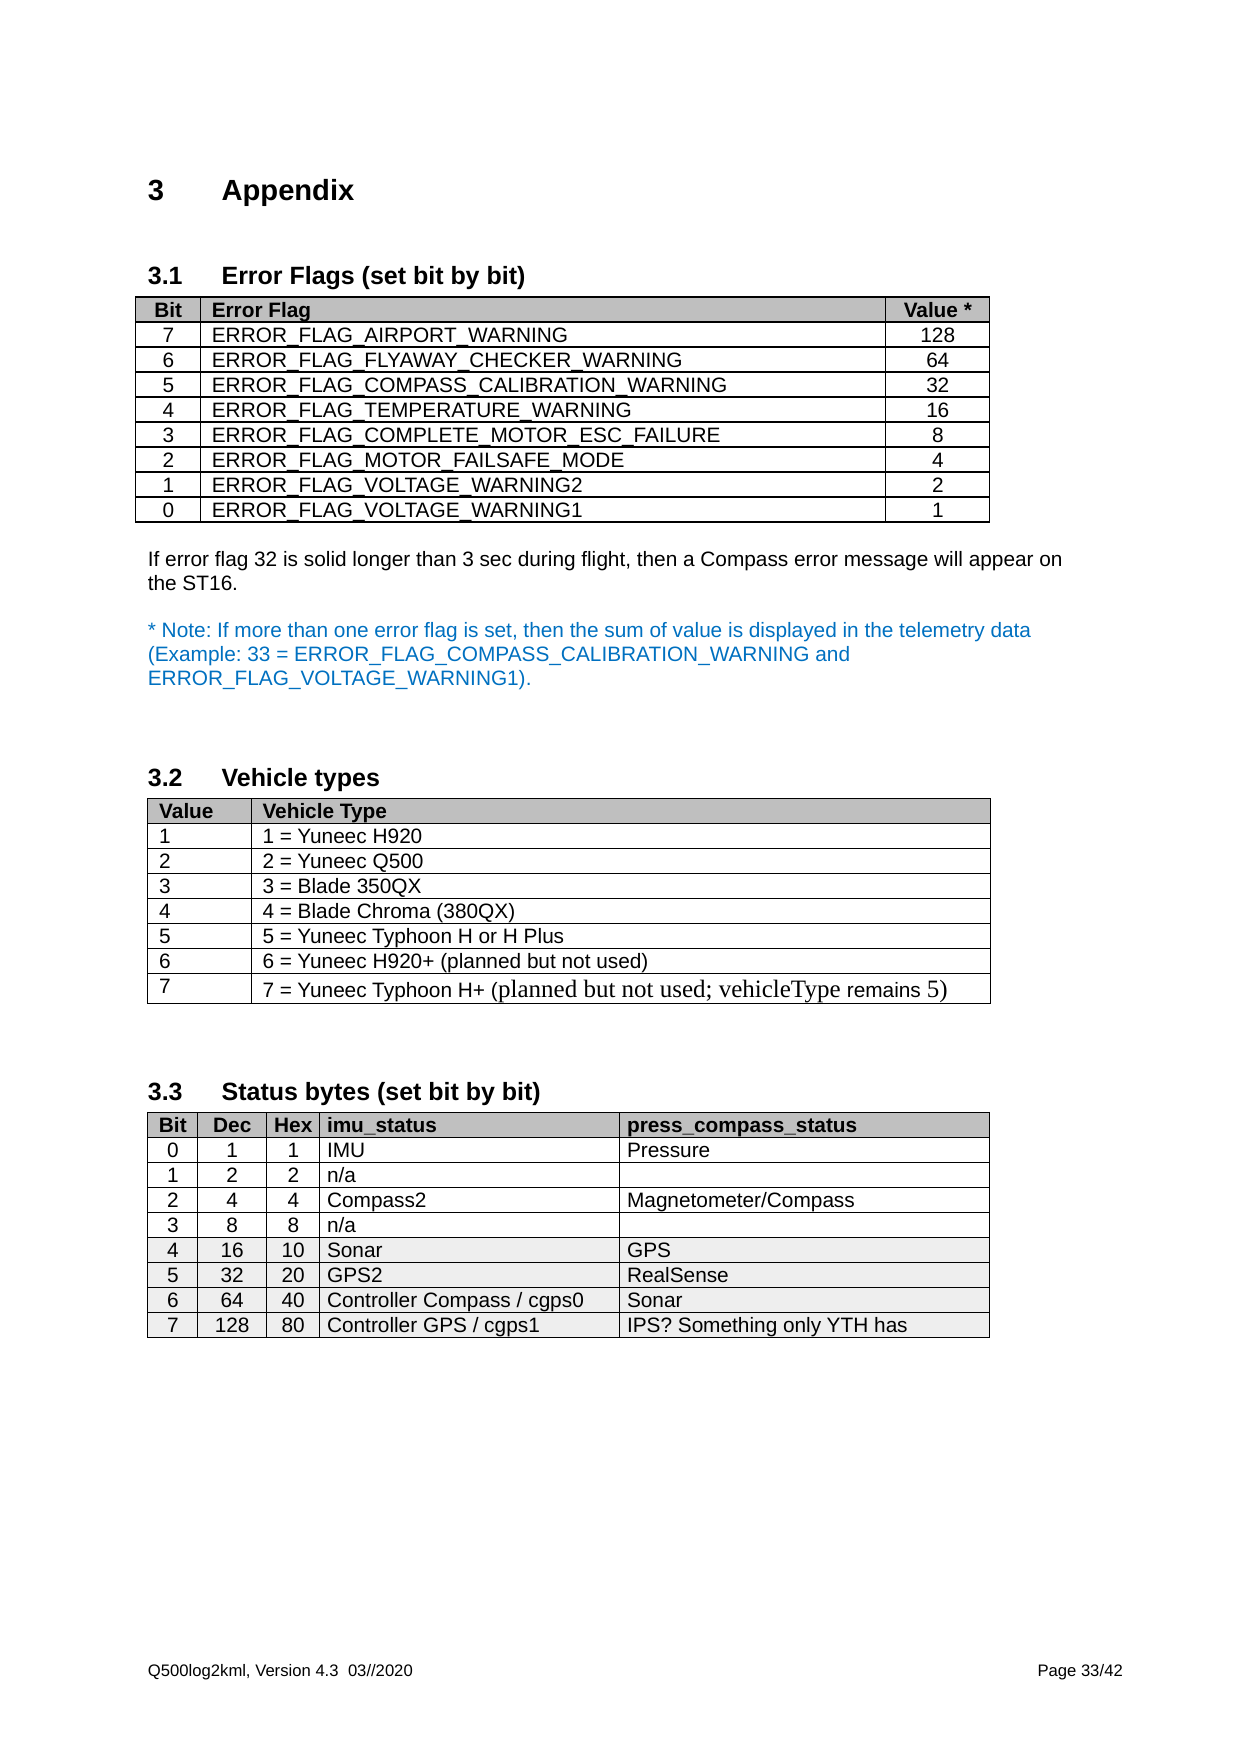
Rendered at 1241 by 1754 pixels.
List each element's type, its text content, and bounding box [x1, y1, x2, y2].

text If error flag 32 is solid longer than 3 sec during flight, then a Compass error message will appear on the ST16. [148, 546, 1093, 594]
table_cell 8 [198, 1213, 266, 1237]
table_cell 4 [136, 398, 200, 421]
table_cell [620, 1213, 989, 1237]
table_cell n/a [320, 1213, 619, 1237]
table_header Value * [886, 298, 989, 321]
table_cell ERROR_FLAG_VOLTAGE_WARNING2 [201, 473, 885, 496]
table_cell 6 [148, 1288, 197, 1312]
table_cell 2 [267, 1163, 319, 1187]
table_cell 20 [267, 1263, 319, 1287]
table_cell 4 [198, 1188, 266, 1212]
table_header press_compass_status [620, 1113, 989, 1137]
table_cell 6 [136, 348, 200, 371]
table_cell 1 [886, 498, 989, 521]
table_cell 2 [136, 448, 200, 471]
table_cell Controller Compass / cgps0 [320, 1288, 619, 1312]
table_cell 1 = Yuneec H920 [252, 824, 990, 848]
table_cell 3 [148, 1213, 197, 1237]
table_cell 2 = Yuneec Q500 [252, 849, 990, 873]
table_cell 32 [886, 373, 989, 396]
table_cell 5 [148, 924, 251, 948]
table_cell n/a [320, 1163, 619, 1187]
table_cell 4 [148, 1238, 197, 1262]
subtitle Appendix [148, 173, 1093, 206]
table_cell 6 [148, 949, 251, 973]
subtitle Vehicle types [148, 763, 1093, 792]
table_cell 128 [198, 1313, 266, 1337]
table_cell IMU [320, 1138, 619, 1162]
table_cell ERROR_FLAG_COMPASS_CALIBRATION_WARNING [201, 373, 885, 396]
table_cell 16 [886, 398, 989, 421]
table_cell 7 [148, 1313, 197, 1337]
table_header Bit [148, 1113, 197, 1137]
table_cell 16 [198, 1238, 266, 1262]
table_cell [620, 1163, 989, 1187]
table_cell GPS [620, 1238, 989, 1262]
table_cell Magnetometer/Compass [620, 1188, 989, 1212]
table_header Vehicle Type [252, 799, 990, 823]
table_cell 5 [148, 1263, 197, 1287]
table_cell Sonar [620, 1288, 989, 1312]
text * Note: If more than one error flag is set, then the sum of value is displayed in the telemetry data (Example: 33 = ERROR_FLAG_COMPASS_CALIBRATION_WARNING and ERROR_FLAG_VOLTAGE_WARNING1). [148, 618, 1093, 690]
table_cell ERROR_FLAG_AIRPORT_WARNING [201, 323, 885, 346]
table_cell 6 = Yuneec H920+ (planned but not used) [252, 949, 990, 973]
table_cell 7 [148, 974, 251, 1003]
table_header Bit [136, 298, 200, 321]
table_cell 3 [148, 874, 251, 898]
table_cell 0 [136, 498, 200, 521]
table_header Error Flag [201, 298, 885, 321]
table_cell RealSense [620, 1263, 989, 1287]
table_cell 2 [148, 849, 251, 873]
table_cell 4 [267, 1188, 319, 1212]
table_cell 128 [886, 323, 989, 346]
table_cell 3 = Blade 350QX [252, 874, 990, 898]
subtitle Error Flags (set bit by bit) [148, 261, 1093, 290]
table_cell 7 [136, 323, 200, 346]
table_cell ERROR_FLAG_FLYAWAY_CHECKER_WARNING [201, 348, 885, 371]
table_cell 64 [886, 348, 989, 371]
table_cell 7 = Yuneec Typhoon H+ (planned but not used; vehicleType remains 5) [252, 974, 990, 1003]
table_cell 3 [136, 423, 200, 446]
table_header Hex [267, 1113, 319, 1137]
table_cell GPS2 [320, 1263, 619, 1287]
table_cell 10 [267, 1238, 319, 1262]
table_cell 5 = Yuneec Typhoon H or H Plus [252, 924, 990, 948]
table_cell 64 [198, 1288, 266, 1312]
table_cell Sonar [320, 1238, 619, 1262]
table_cell 2 [198, 1163, 266, 1187]
table_cell ERROR_FLAG_TEMPERATURE_WARNING [201, 398, 885, 421]
table_cell IPS? Something only YTH has [620, 1313, 989, 1337]
table_cell 1 [267, 1138, 319, 1162]
table_cell 80 [267, 1313, 319, 1337]
table_cell 4 [886, 448, 989, 471]
table_cell 32 [198, 1263, 266, 1287]
subtitle Status bytes (set bit by bit) [148, 1077, 1093, 1106]
table_cell 0 [148, 1138, 197, 1162]
table_cell Pressure [620, 1138, 989, 1162]
table_cell 1 [148, 1163, 197, 1187]
table_header Value [148, 799, 251, 823]
table_cell Compass2 [320, 1188, 619, 1212]
table_cell 5 [136, 373, 200, 396]
table_cell 1 [148, 824, 251, 848]
table_cell ERROR_FLAG_VOLTAGE_WARNING1 [201, 498, 885, 521]
table_cell 1 [198, 1138, 266, 1162]
table_cell ERROR_FLAG_COMPLETE_MOTOR_ESC_FAILURE [201, 423, 885, 446]
table_cell 40 [267, 1288, 319, 1312]
table_cell 8 [267, 1213, 319, 1237]
table_cell Controller GPS / cgps1 [320, 1313, 619, 1337]
table_cell ERROR_FLAG_MOTOR_FAILSAFE_MODE [201, 448, 885, 471]
table_cell 1 [136, 473, 200, 496]
table_cell 4 [148, 899, 251, 923]
table_cell 2 [148, 1188, 197, 1212]
table_cell 4 = Blade Chroma (380QX) [252, 899, 990, 923]
table_cell 2 [886, 473, 989, 496]
table_header imu_status [320, 1113, 619, 1137]
table_cell 8 [886, 423, 989, 446]
table_header Dec [198, 1113, 266, 1137]
